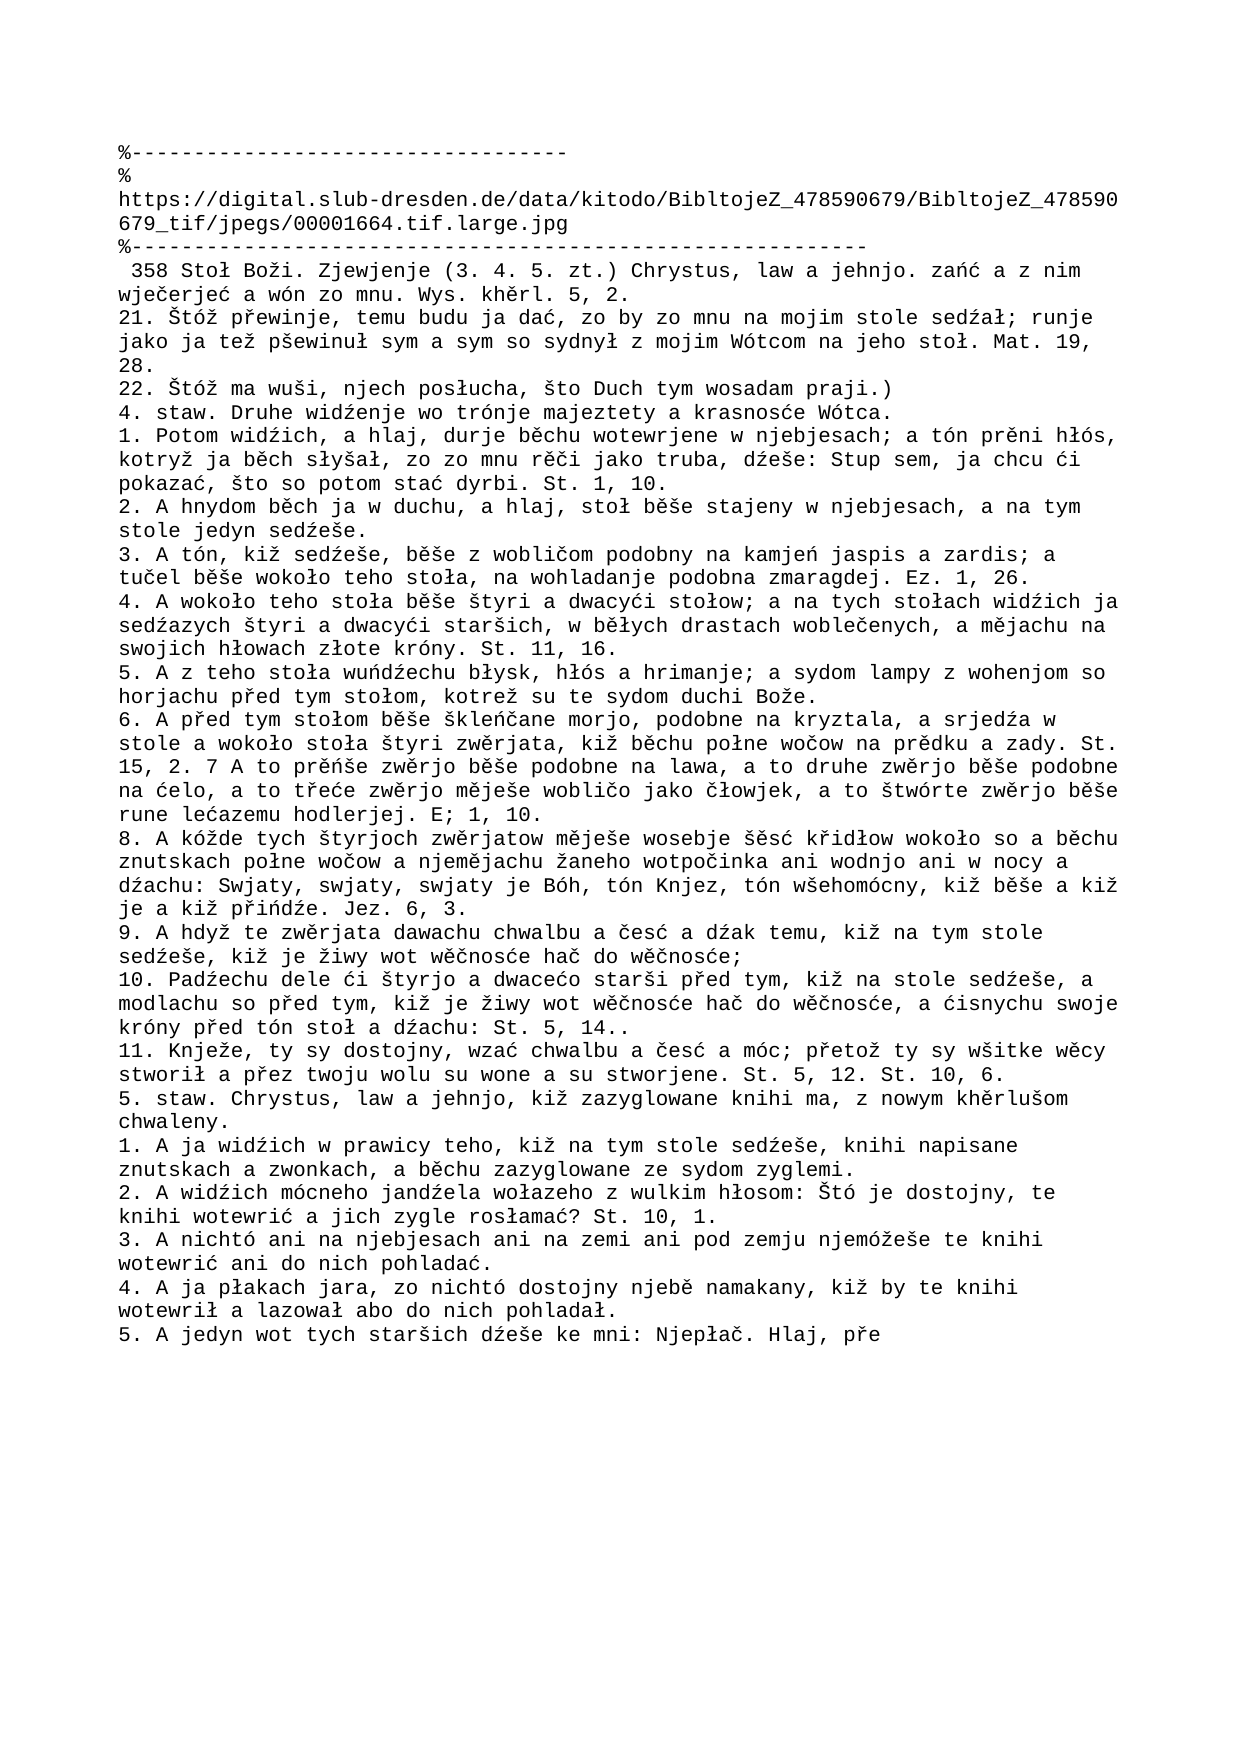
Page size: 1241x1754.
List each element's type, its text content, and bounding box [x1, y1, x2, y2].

text 4. staw. Druhe widźenje wo trónje majeztety a krasnosće Wótca. [118, 402, 1122, 426]
text 2. A hnydom běch ja w duchu, a hlaj, stoł běše stajeny w njebjesach, a na tym stole jedyn sedźeše. [118, 496, 1122, 544]
text %----------------------------------- [118, 142, 1122, 165]
text 2. A widźich mócneho jandźela wołazeho z wulkim hłosom: Štó je dostojny, te knihi wotewrić a jich zygle rosłamać? St. 10, 1. [118, 1182, 1122, 1229]
text 5. A jedyn wot tych staršich dźeše ke mni: Njepłač. Hlaj, pře [118, 1324, 1122, 1348]
text 22. Štóž ma wuši, njech posłucha, što Duch tym wosadam praji.) [118, 378, 1122, 402]
text 10. Padźechu dele ći štyrjo a dwacećo starši před tym, kiž na stole sedźeše, a modlachu so před tym, kiž je žiwy wot wěčnosće hač do wěčnosće, a ćisnychu swoje króny před tón stoł a dźachu: St. 5, 14.. [118, 969, 1122, 1040]
text 5. A z teho stoła wuńdźechu błysk, hłós a hrimanje; a sydom lampy z wohenjom so horjachu před tym stołom, kotrež su te sydom duchi Bože. [118, 662, 1122, 709]
text 6. A před tym stołom běše škleńčane morjo, podobne na kryztala, a srjedźa w stole a wokoło stoła štyri zwěrjata, kiž běchu połne wočow na prědku a zady. St. 15, 2. 7 A to prěńše zwěrjo běše podobne na lawa, a to druhe zwěrjo běše podobne na ćelo, a to třeće zwěrjo měješe wobličo jako čłowjek, a to štwórte zwěrjo běše rune lećazemu hodlerjej. E; 1, 10. [118, 709, 1122, 827]
text 11. Knježe, ty sy dostojny, wzać chwalbu a česć a móc; přetož ty sy wšitke wěcy stworił a přez twoju wolu su wone a su stworjene. St. 5, 12. St. 10, 6. [118, 1040, 1122, 1088]
text 21. Štóž přewinje, temu budu ja dać, zo by zo mnu na mojim stole sedźał; runje jako ja tež pšewinuł sym a sym so sydnył z mojim Wótcom na jeho stoł. Mat. 19, 28. [118, 307, 1122, 378]
text 1. A ja widźich w prawicy teho, kiž na tym stole sedźeše, knihi napisane znutskach a zwonkach, a běchu zazyglowane ze sydom zyglemi. [118, 1135, 1122, 1182]
text 358 Stoł Boži. Zjewjenje (3. 4. 5. zt.) Chrystus, law a jehnjo. zańć a z nim wječerjeć a wón zo mnu. Wys. khěrl. 5, 2. [118, 260, 1122, 307]
text 1. Potom widźich, a hlaj, durje běchu wotewrjene w njebjesach; a tón prěni hłós, kotryž ja běch słyšał, zo zo mnu rěči jako truba, dźeše: Stup sem, ja chcu ći pokazać, što so potom stać dyrbi. St. 1, 10. [118, 426, 1122, 496]
text 5. staw. Chrystus, law a jehnjo, kiž zazyglowane knihi ma, z nowym khěrlušom chwaleny. [118, 1088, 1122, 1135]
text 4. A wokoło teho stoła běše štyri a dwacyći stołow; a na tych stołach widźich ja sedźazych štyri a dwacyći staršich, w běłych drastach woblečenych, a mějachu na swojich hłowach złote króny. St. 11, 16. [118, 591, 1122, 662]
text 4. A ja płakach jara, zo nichtó dostojny njebě namakany, kiž by te knihi wotewrił a lazował abo do nich pohladał. [118, 1277, 1122, 1324]
text % https://digital.slub-dresden.de/data/kitodo/BibltojeZ_478590679/BibltojeZ_478590679_tif/jpegs/00001664.tif.large.jpg [118, 165, 1122, 236]
text 3. A nichtó ani na njebjesach ani na zemi ani pod zemju njemóžeše te knihi wotewrić ani do nich pohladać. [118, 1229, 1122, 1277]
text 9. A hdyž te zwěrjata dawachu chwalbu a česć a dźak temu, kiž na tym stole sedźeše, kiž je žiwy wot wěčnosće hač do wěčnosće; [118, 922, 1122, 969]
text %----------------------------------------------------------- [118, 236, 1122, 260]
text 3. A tón, kiž sedźeše, běše z wobličom podobny na kamjeń jaspis a zardis; a tučel běše wokoło teho stoła, na wohladanje podobna zmaragdej. Ez. 1, 26. [118, 544, 1122, 591]
text 8. A kóžde tych štyrjoch zwěrjatow měješe wosebje šěsć křidłow wokoło so a běchu znutskach połne wočow a njemějachu žaneho wotpočinka ani wodnjo ani w nocy a dźachu: Swjaty, swjaty, swjaty je Bóh, tón Knjez, tón wšehomócny, kiž běše a kiž je a kiž přińdźe. Jez. 6, 3. [118, 827, 1122, 922]
